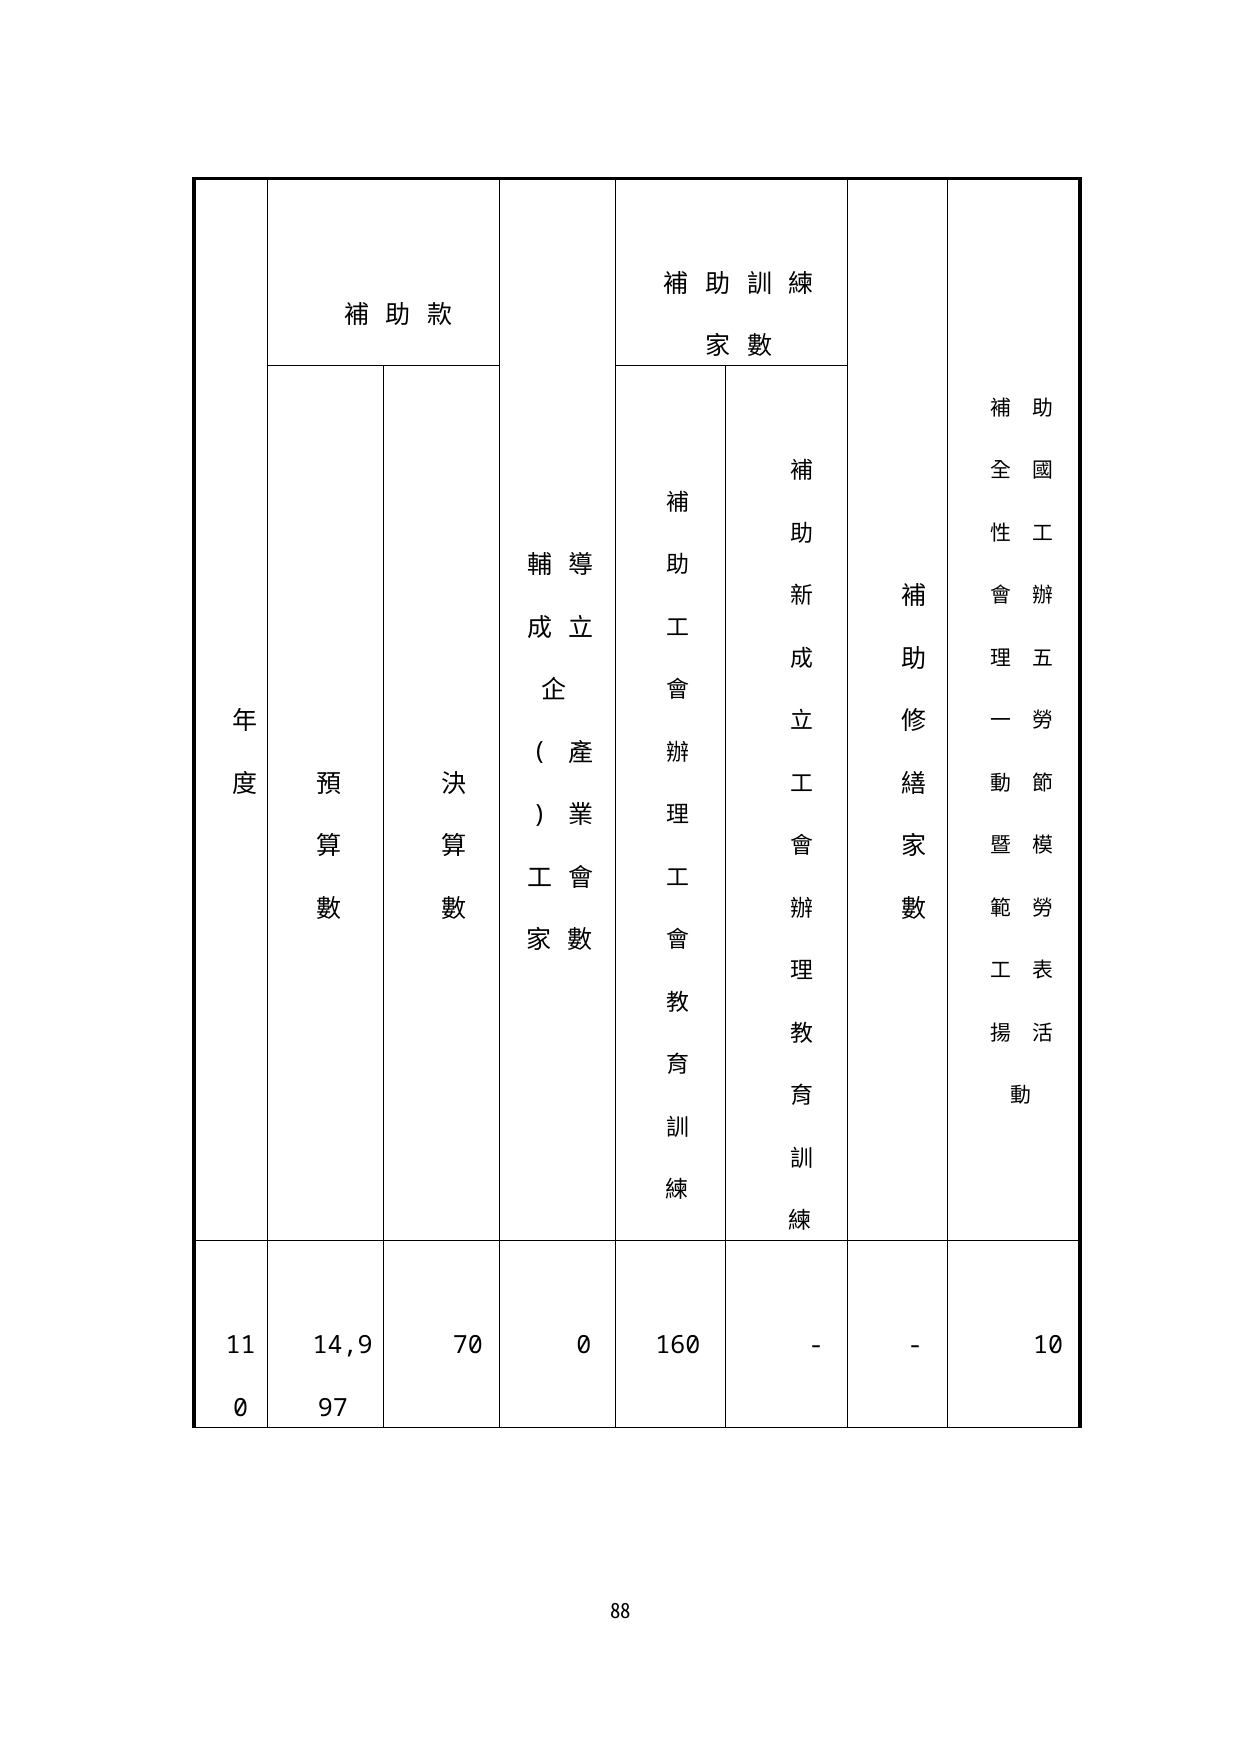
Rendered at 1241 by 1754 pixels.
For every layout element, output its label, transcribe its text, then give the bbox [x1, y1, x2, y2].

table_header 輔導成立企(產)業工會家數 [500, 180, 615, 1240]
table_cell - [848, 1241, 947, 1427]
table_cell 14,997 [268, 1241, 383, 1427]
table_cell 70 [384, 1241, 499, 1427]
table_header 補助全國性工會辦理五一勞動節暨模範勞工表揚活動 [948, 180, 1078, 1240]
table_cell 補助新成立工會辦理教育訓練 [726, 366, 847, 1240]
table_cell 10 [948, 1241, 1078, 1427]
table_cell 0 [500, 1241, 615, 1427]
table_cell 補助工會辦理工會教育訓練 [616, 366, 725, 1240]
table_cell 決算數 [384, 366, 499, 1240]
table_header 補助款 [268, 180, 499, 365]
table_header 補助修繕家數 [848, 180, 947, 1240]
table_cell 160 [616, 1241, 725, 1427]
table_header 補助訓練家數 [616, 180, 847, 365]
table_header 年度 [196, 180, 267, 1240]
table_cell 110 [196, 1241, 267, 1427]
table_cell - [726, 1241, 847, 1427]
table_cell 預算數 [268, 366, 383, 1240]
